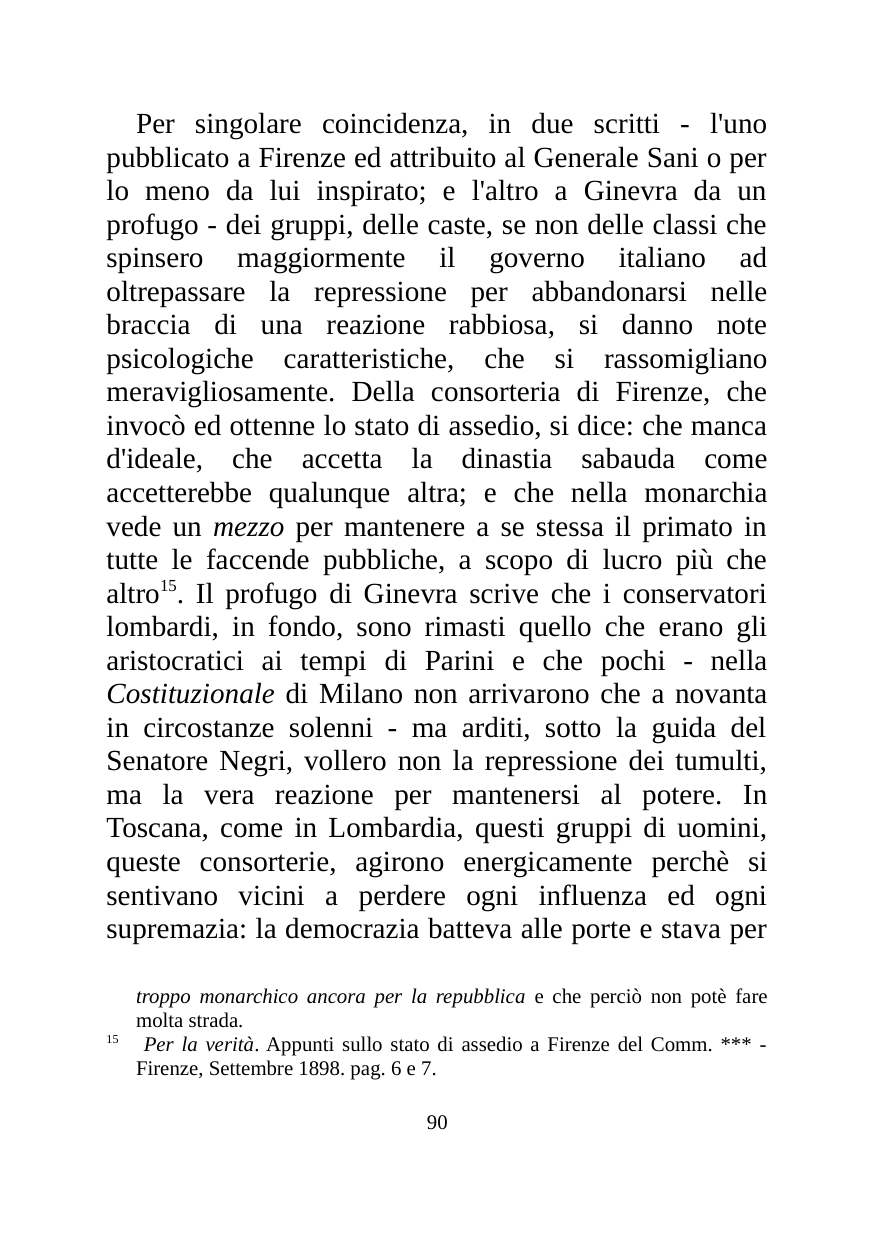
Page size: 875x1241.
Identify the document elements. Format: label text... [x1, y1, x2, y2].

text troppo monarchico ancora per la repubblica e che perciò non potè fare molta strada. [106, 984, 768, 1032]
text Per singolare coincidenza, in due scritti - l'uno pubblicato a Firenze ed attribuito al Generale Sani o per lo meno da lui inspirato; e l'altro a Ginevra da un profugo - dei gruppi, delle caste, se non delle classi che spinsero maggiormente il governo italiano ad oltrepassare la repressione per abbandonarsi nelle braccia di una reazione rabbiosa, si danno note psicologiche caratteristiche, che si rassomigliano meravigliosamente. Della consorteria di Firenze, che invocò ed ottenne lo stato di assedio, si dice: che manca d'ideale, che accetta la dinastia sabauda come accetterebbe qualunque altra; e che nella monarchia vede un mezzo per mantenere a se stessa il primato in tutte le faccende pubbliche, a scopo di lucro più che altro. Il profugo di Ginevra scrive che i conservatori lombardi, in fondo, sono rimasti quello che erano gli aristocratici ai tempi di Parini e che pochi - nella Costituzionale di Milano non arrivarono che a novanta in circostanze solenni - ma arditi, sotto la guida del Senatore Negri, vollero non la repressione dei tumulti, ma la vera reazione per mantenersi al potere. In Toscana, come in Lombardia, questi gruppi di uomini, queste consorterie, agirono energicamente perchè si sentivano vicini a perdere ogni influenza ed ogni supremazia: la democrazia batteva alle porte e stava per [106, 106, 768, 945]
text Per la verità. Appunti sullo stato di assedio a Firenze del Comm. *** - Firenze, Settembre 1898. pag. 6 e 7. [106, 1032, 768, 1080]
